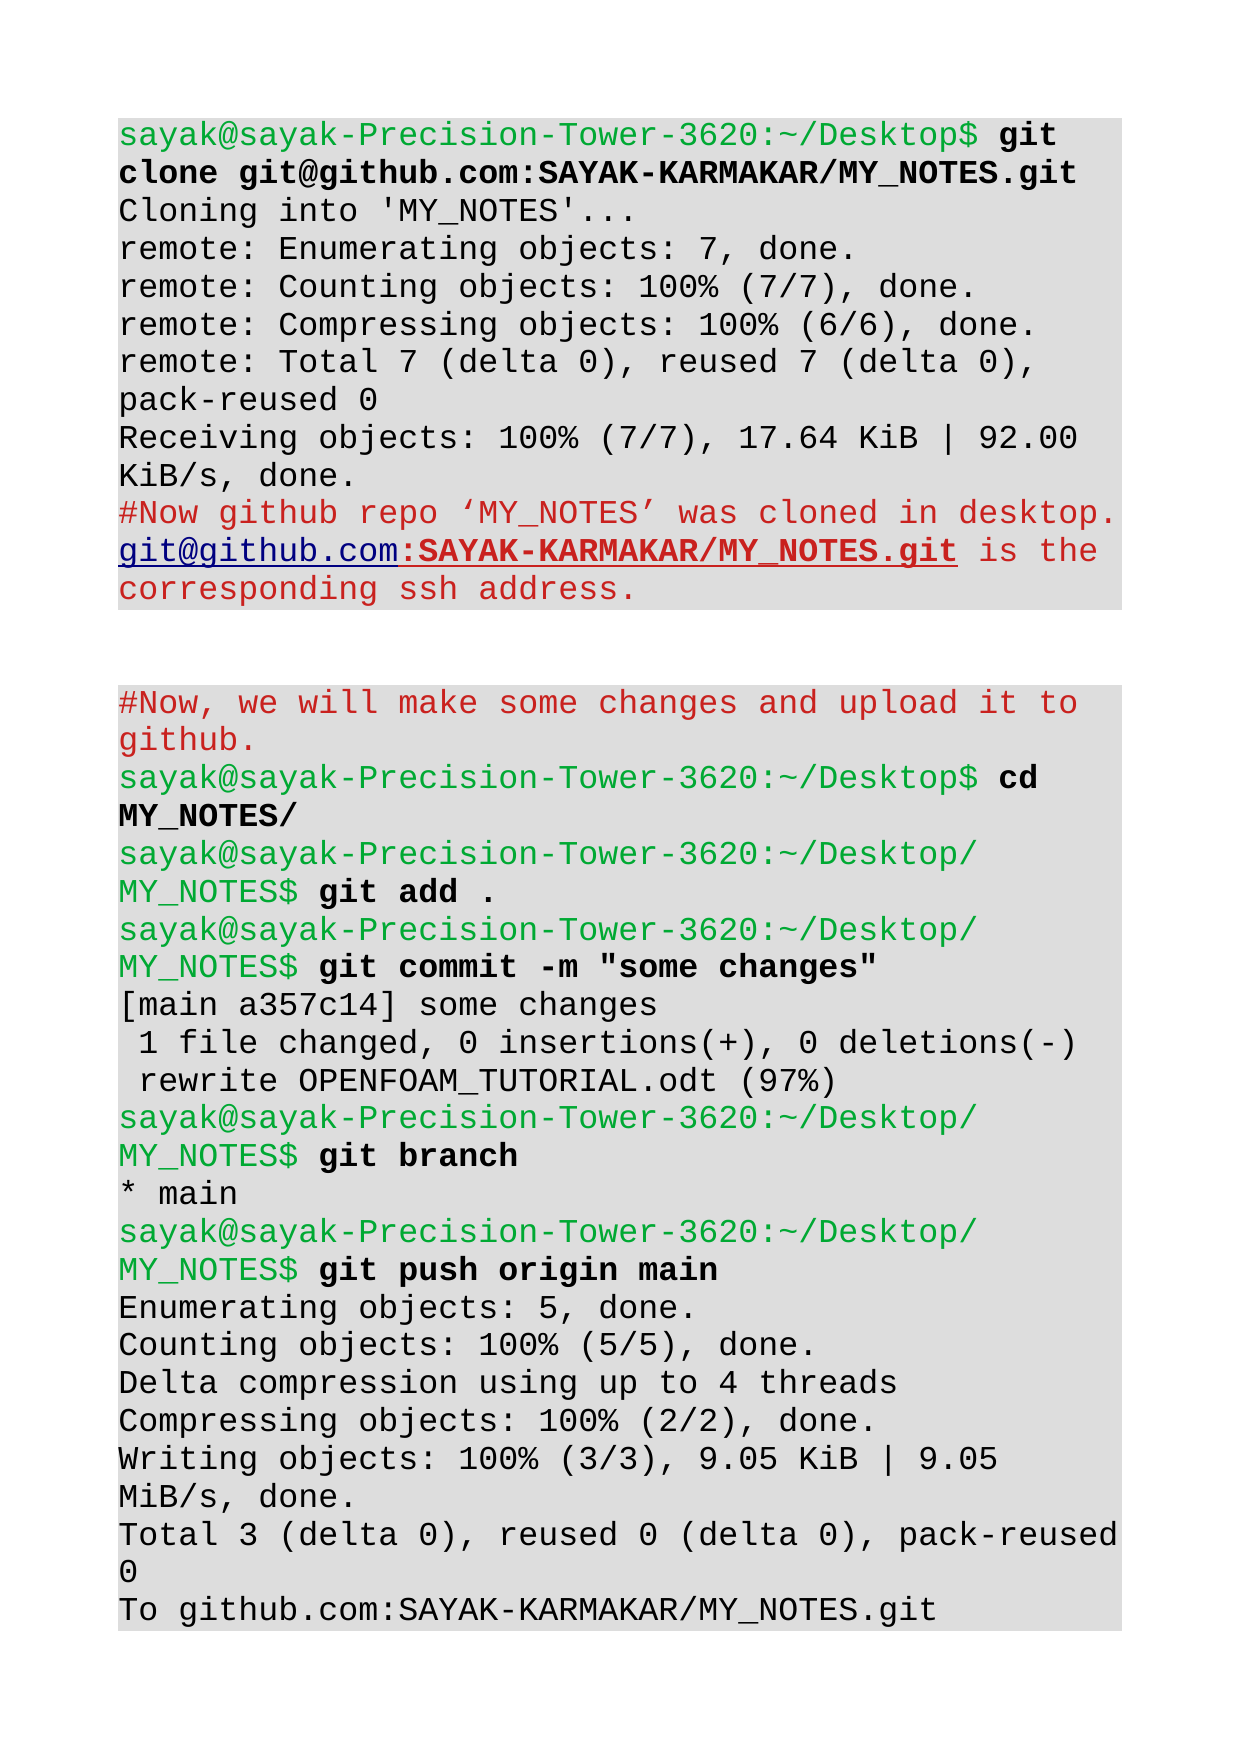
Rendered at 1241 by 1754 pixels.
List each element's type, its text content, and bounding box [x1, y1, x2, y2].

text Counting objects: 100% (5/5), done. [118, 1328, 1122, 1366]
text Compressing objects: 100% (2/2), done. [118, 1404, 1122, 1442]
text Delta compression using up to 4 threads [118, 1366, 1122, 1404]
text rewrite OPENFOAM_TUTORIAL.odt (97%) [118, 1063, 1122, 1101]
text remote: Enumerating objects: 7, done. [118, 232, 1122, 269]
text #Now github repo ‘MY_NOTES’ was cloned in desktop. git@github.com:SAYAK-KARMAKAR/MY_NOTES.git is the corresponding ssh address. [118, 496, 1122, 610]
text sayak@sayak-Precision-Tower-3620:~/Desktop/MY_NOTES$ git commit -m "some changes" [118, 912, 1122, 988]
text sayak@sayak-Precision-Tower-3620:~/Desktop$ git clone git@github.com:SAYAK-KARMAKAR/MY_NOTES.git [118, 118, 1122, 194]
text To github.com:SAYAK-KARMAKAR/MY_NOTES.git [118, 1593, 1122, 1631]
text sayak@sayak-Precision-Tower-3620:~/Desktop/MY_NOTES$ git add . [118, 837, 1122, 912]
text Enumerating objects: 5, done. [118, 1290, 1122, 1328]
text Cloning into 'MY_NOTES'... [118, 194, 1122, 232]
text 1 file changed, 0 insertions(+), 0 deletions(-) [118, 1026, 1122, 1063]
text [main a357c14] some changes [118, 988, 1122, 1026]
text sayak@sayak-Precision-Tower-3620:~/Desktop/MY_NOTES$ git push origin main [118, 1215, 1122, 1290]
text Receiving objects: 100% (7/7), 17.64 KiB | 92.00 KiB/s, done. [118, 421, 1122, 496]
text Writing objects: 100% (3/3), 9.05 KiB | 9.05 MiB/s, done. [118, 1442, 1122, 1517]
text sayak@sayak-Precision-Tower-3620:~/Desktop$ cd MY_NOTES/ [118, 761, 1122, 837]
text * main [118, 1177, 1122, 1215]
text remote: Counting objects: 100% (7/7), done. [118, 269, 1122, 307]
text remote: Compressing objects: 100% (6/6), done. [118, 307, 1122, 345]
text sayak@sayak-Precision-Tower-3620:~/Desktop/MY_NOTES$ git branch [118, 1101, 1122, 1177]
text #Now, we will make some changes and upload it to github. [118, 685, 1122, 761]
text remote: Total 7 (delta 0), reused 7 (delta 0), pack-reused 0 [118, 345, 1122, 421]
text Total 3 (delta 0), reused 0 (delta 0), pack-reused 0 [118, 1517, 1122, 1593]
